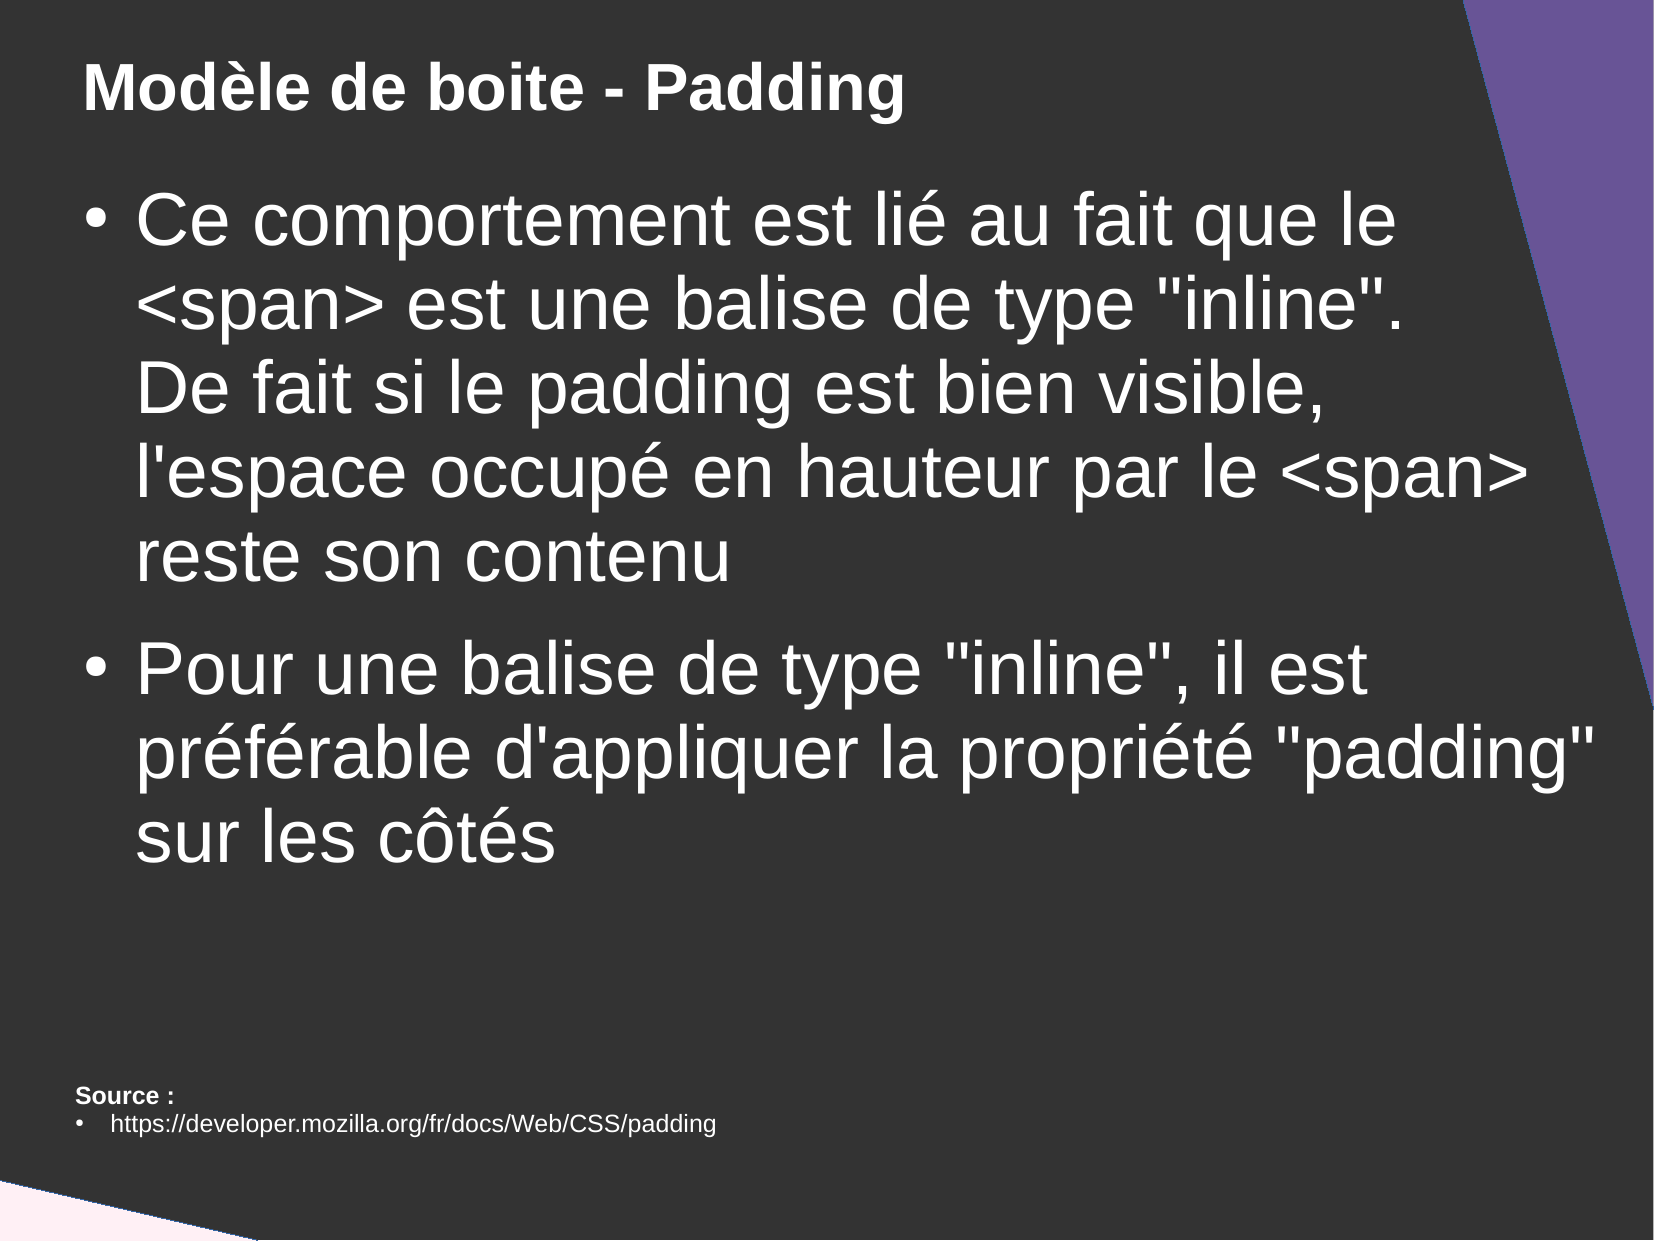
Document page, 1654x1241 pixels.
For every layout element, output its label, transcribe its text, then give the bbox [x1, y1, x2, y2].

title Modèle de boite - Padding [82, 49, 1571, 130]
text_box [1463, 0, 1654, 710]
list Ce comportement est lié au fait que le <span> est une balise de type "inline". De fait si le padding est bien visible, l'espace occupé en hauteur par le <span> reste son contenu Pour une balise de type "inline", il est préférable d'appliquer la propriété "padding" sur les côtés [64, 177, 1604, 886]
text_box Source : https://developer.mozilla.org/fr/docs/Web/CSS/padding [60, 1074, 1546, 1217]
text_box [0, 1180, 262, 1241]
